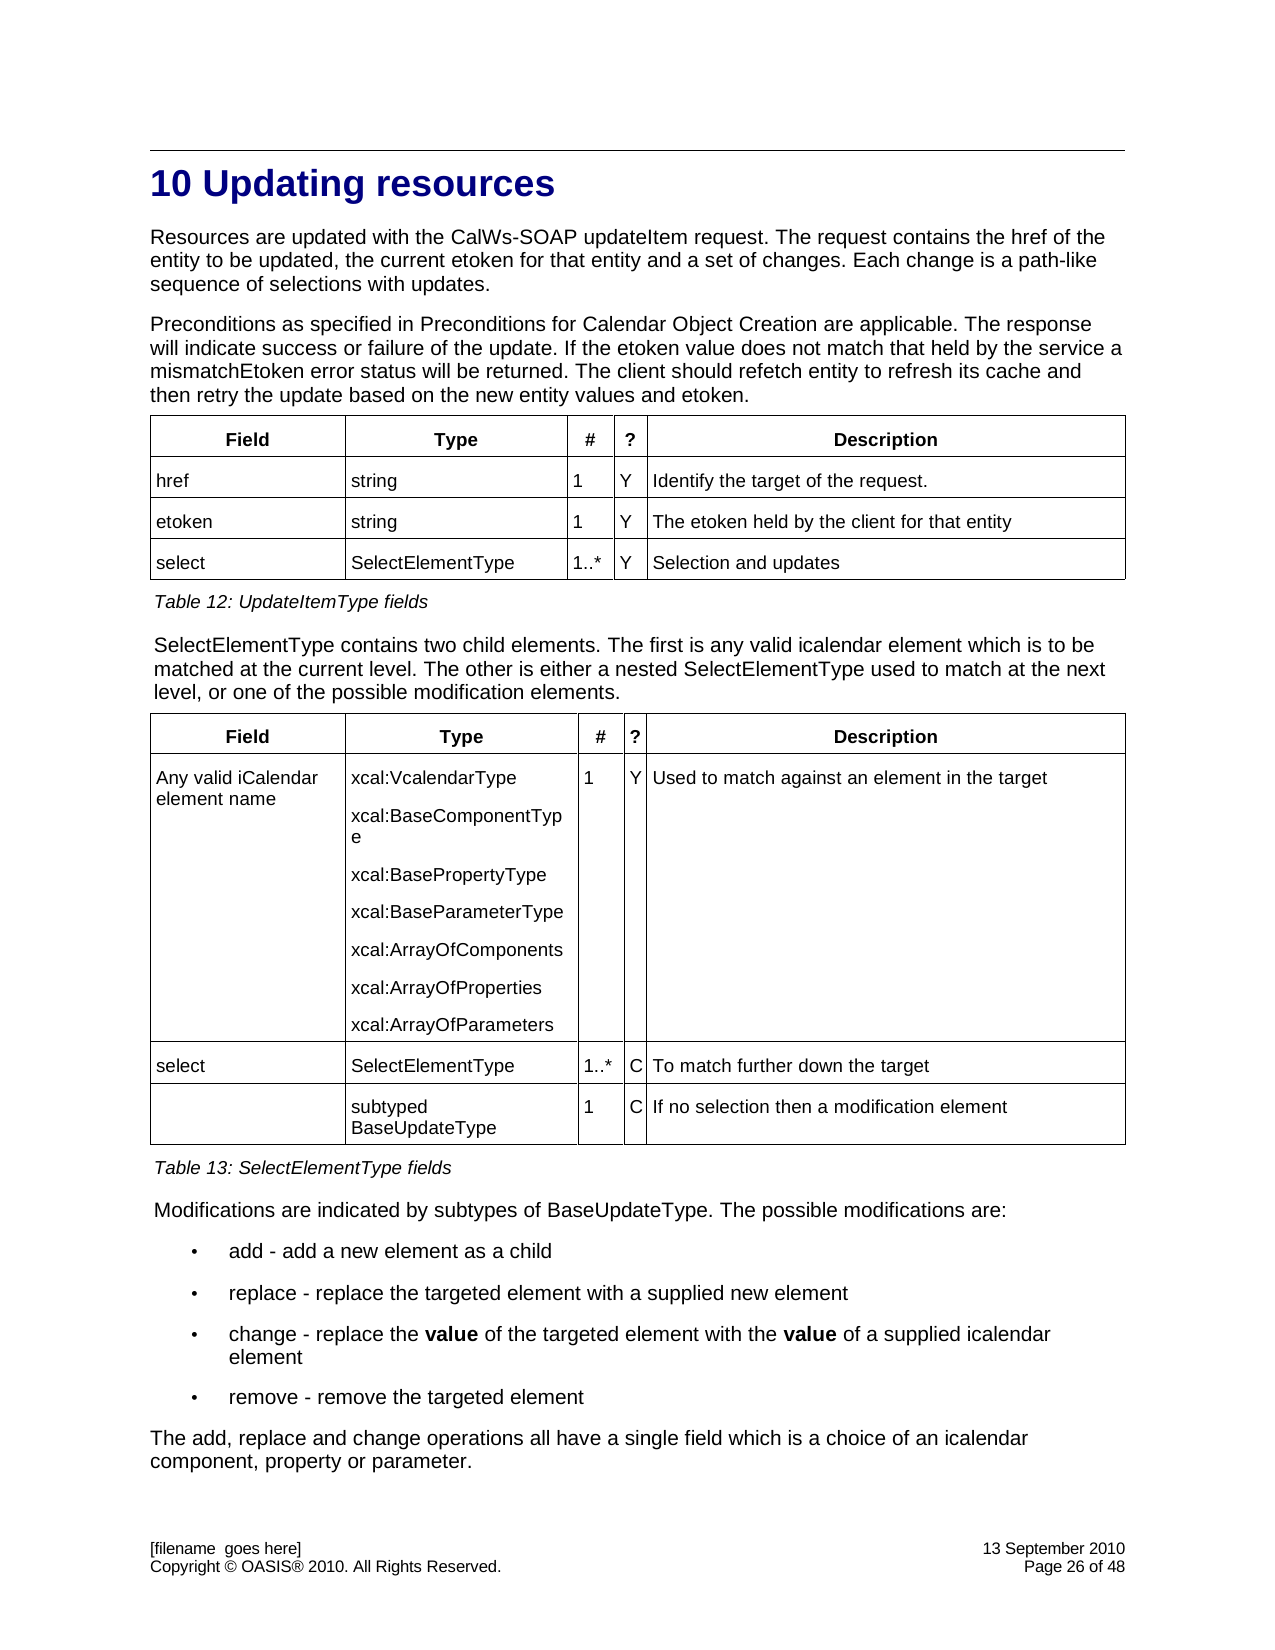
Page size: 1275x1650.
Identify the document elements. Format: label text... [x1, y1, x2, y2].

text Table 13: SelectElementType fields [154, 1157, 1125, 1178]
table_cell xcal:VcalendarType xcal:BaseComponentType xcal:BasePropertyType xcal:BaseParameterType xcal:ArrayOfComponents xcal:ArrayOfProperties xcal:ArrayOfParameters [346, 754, 577, 1041]
table_header Field [151, 714, 345, 753]
table_cell If no selection then a modification element [647, 1084, 1125, 1144]
table_cell C [625, 1042, 646, 1083]
table_cell Y [615, 457, 647, 497]
table_cell SelectElementType [346, 539, 567, 579]
table_cell 1 [579, 1084, 623, 1144]
table_cell [151, 1084, 345, 1144]
text Resources are updated with the CalWs-SOAP updateItem request. The request contains the href of the entity to be updated, the current etoken for that entity and a set of changes. Each change is a path-like sequence of selections with updates. [150, 225, 1125, 296]
text The add, replace and change operations all have a single field which is a choice of an icalendar component, property or parameter. [150, 1426, 1125, 1473]
table_cell Y [615, 539, 647, 579]
text Preconditions as specified in Preconditions for Calendar Object Creation are applicable. The response will indicate success or failure of the update. If the etoken value does not match that held by the service a mismatchEtoken error status will be returned. The client should refetch entity to refresh its cache and then retry the update based on the new entity values and etoken. [150, 313, 1125, 407]
table_cell Any valid iCalendar element name [151, 754, 345, 1041]
table_cell Selection and updates [648, 539, 1125, 579]
table_cell C [625, 1084, 646, 1144]
table_header Description [647, 714, 1125, 753]
table_cell string [346, 498, 567, 538]
table_cell string [346, 457, 567, 497]
list add - add a new element as a child [191, 1239, 1125, 1263]
table_cell subtyped BaseUpdateType [346, 1084, 577, 1144]
table_cell select [151, 539, 345, 579]
subtitle Updating resources [150, 151, 1125, 204]
list change - replace the value of the targeted element with the value of a supplied icalendar element [191, 1322, 1125, 1369]
table_cell Y [615, 498, 647, 538]
table_cell 1 [579, 754, 623, 1041]
table_cell href [151, 457, 345, 497]
table_cell Used to match against an element in the target [647, 754, 1125, 1041]
table_cell 1 [568, 457, 613, 497]
table_cell 1..* [568, 539, 613, 579]
table_cell Identify the target of the request. [648, 457, 1125, 497]
table_cell The etoken held by the client for that entity [648, 498, 1125, 538]
text Table 12: UpdateItemType fields [154, 592, 1125, 613]
table_header ? [625, 714, 646, 753]
table_cell etoken [151, 498, 345, 538]
text Modifications are indicated by subtypes of BaseUpdateType. The possible modifications are: [154, 1199, 1125, 1222]
table_cell To match further down the target [647, 1042, 1125, 1083]
list remove - remove the targeted element [191, 1386, 1125, 1409]
table_header Type [346, 714, 577, 753]
table_header Type [346, 416, 567, 456]
table_header Description [648, 416, 1125, 456]
table_cell SelectElementType [346, 1042, 577, 1083]
table_cell Y [625, 754, 646, 1041]
table_header # [579, 714, 623, 753]
table_header ? [615, 416, 647, 456]
table_cell 1..* [579, 1042, 623, 1083]
text SelectElementType contains two child elements. The first is any valid icalendar element which is to be matched at the current level. The other is either a nested SelectElementType used to match at the next level, or one of the possible modification elements. [154, 633, 1125, 704]
list replace - replace the targeted element with a supplied new element [191, 1279, 1125, 1305]
table_cell select [151, 1042, 345, 1083]
table_header # [568, 416, 613, 456]
table_cell 1 [568, 498, 613, 538]
table_header Field [151, 416, 345, 456]
